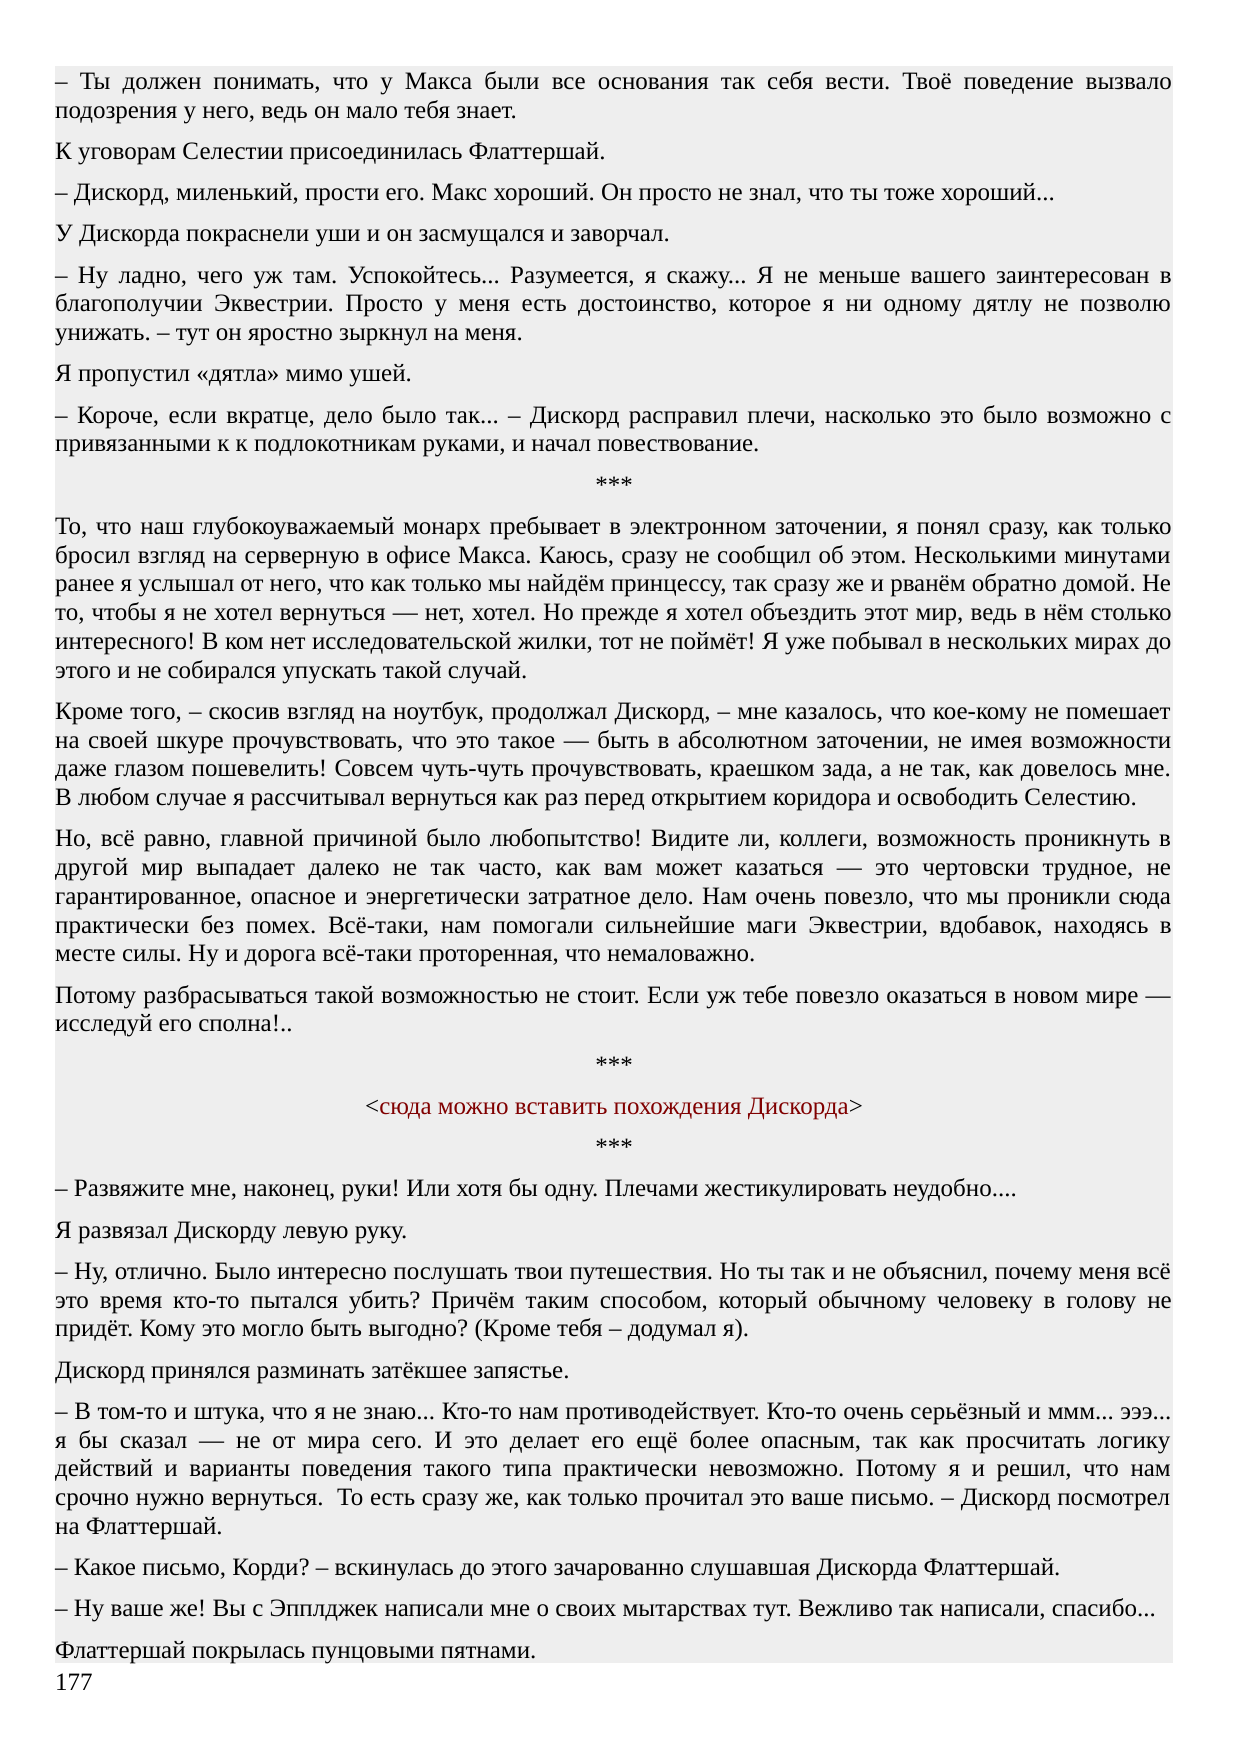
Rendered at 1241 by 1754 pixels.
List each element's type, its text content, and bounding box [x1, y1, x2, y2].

text – Развяжите мне, наконец, руки! Или хотя бы одну. Плечами жестикулировать неудобно.... [55, 1173, 1173, 1202]
text – В том-то и штука, что я не знаю... Кто-то нам противодействует. Кто-то очень серьёзный и ммм... эээ... я бы сказал — не от мира сего. И это делает его ещё более опасным, так как просчитать логику действий и варианты поведения такого типа практически невозможно. Потому я и решил, что нам срочно нужно вернуться. То есть сразу же, как только прочитал это ваше письмо. – Дискорд посмотрел на Флаттершай. [55, 1396, 1173, 1540]
text – Ну, отлично. Было интересно послушать твои путешествия. Но ты так и не объяснил, почему меня всё это время кто-то пытался убить? Причём таким способом, который обычному человеку в голову не придёт. Кому это могло быть выгодно? (Кроме тебя – додумал я). [55, 1256, 1173, 1342]
text – Ну ваше же! Вы с Эпплджек написали мне о своих мытарствах тут. Вежливо так написали, спасибо... [55, 1593, 1173, 1622]
text Кроме того, – скосив взгляд на ноутбук, продолжал Дискорд, – мне казалось, что кое-кому не помешает на своей шкуре прочувствовать, что это такое — быть в абсолютном заточении, не имея возможности даже глазом пошевелить! Совсем чуть-чуть прочувствовать, краешком зада, а не так, как довелось мне. В любом случае я рассчитывал вернуться как раз перед открытием коридора и освободить Селестию. [55, 696, 1173, 811]
text <сюда можно вставить похождения Дискорда> [55, 1091, 1173, 1120]
text – Ну ладно, чего уж там. Успокойтесь... Разумеется, я скажу... Я не меньше вашего заинтересован в благополучии Эквестрии. Просто у меня есть достоинство, которое я ни одному дятлу не позволю унижать. – тут он яростно зыркнул на меня. [55, 260, 1173, 346]
text То, что наш глубокоуважаемый монарх пребывает в электронном заточении, я понял сразу, как только бросил взгляд на серверную в офисе Макса. Каюсь, сразу не сообщил об этом. Несколькими минутами ранее я услышал от него, что как только мы найдём принцессу, так сразу же и рванём обратно домой. Не то, чтобы я не хотел вернуться — нет, хотел. Но прежде я хотел объездить этот мир, ведь в нём столько интересного! В ком нет исследовательской жилки, тот не поймёт! Я уже побывал в нескольких мирах до этого и не собирался упускать такой случай. [55, 511, 1173, 683]
text *** [55, 1050, 1173, 1078]
text У Дискорда покраснели уши и он засмущался и заворчал. [55, 218, 1173, 247]
text – Дискорд, миленький, прости его. Макс хороший. Он просто не знал, что ты тоже хороший... [55, 177, 1173, 206]
text – Какое письмо, Корди? – вскинулась до этого зачарованно слушавшая Дискорда Флаттершай. [55, 1552, 1173, 1581]
text Потому разбрасываться такой возможностью не стоит. Если уж тебе повезло оказаться в новом мире — исследуй его сполна!.. [55, 980, 1173, 1037]
text – Ты должен понимать, что у Макса были все основания так себя вести. Твоё поведение вызвало подозрения у него, ведь он мало тебя знает. [55, 66, 1173, 123]
text Я пропустил «дятла» мимо ушей. [55, 358, 1173, 387]
text Я развязал Дискорду левую руку. [55, 1215, 1173, 1243]
text Дискорд принялся разминать затёкшее запястье. [55, 1355, 1173, 1383]
text *** [55, 1132, 1173, 1161]
text Флаттершай покрылась пунцовыми пятнами. [55, 1635, 1173, 1663]
text Но, всё равно, главной причиной было любопытство! Видите ли, коллеги, возможность проникнуть в другой мир выпадает далеко не так часто, как вам может казаться — это чертовски трудное, не гарантированное, опасное и энергетически затратное дело. Нам очень повезло, что мы проникли сюда практически без помех. Всё-таки, нам помогали сильнейшие маги Эквестрии, вдобавок, находясь в месте силы. Ну и дорога всё-таки проторенная, что немаловажно. [55, 823, 1173, 967]
text К уговорам Селестии присоединилась Флаттершай. [55, 136, 1173, 165]
text – Короче, если вкратце, дело было так... – Дискорд расправил плечи, насколько это было возможно с привязанными к к подлокотникам руками, и начал повествование. [55, 400, 1173, 457]
text *** [55, 470, 1173, 498]
